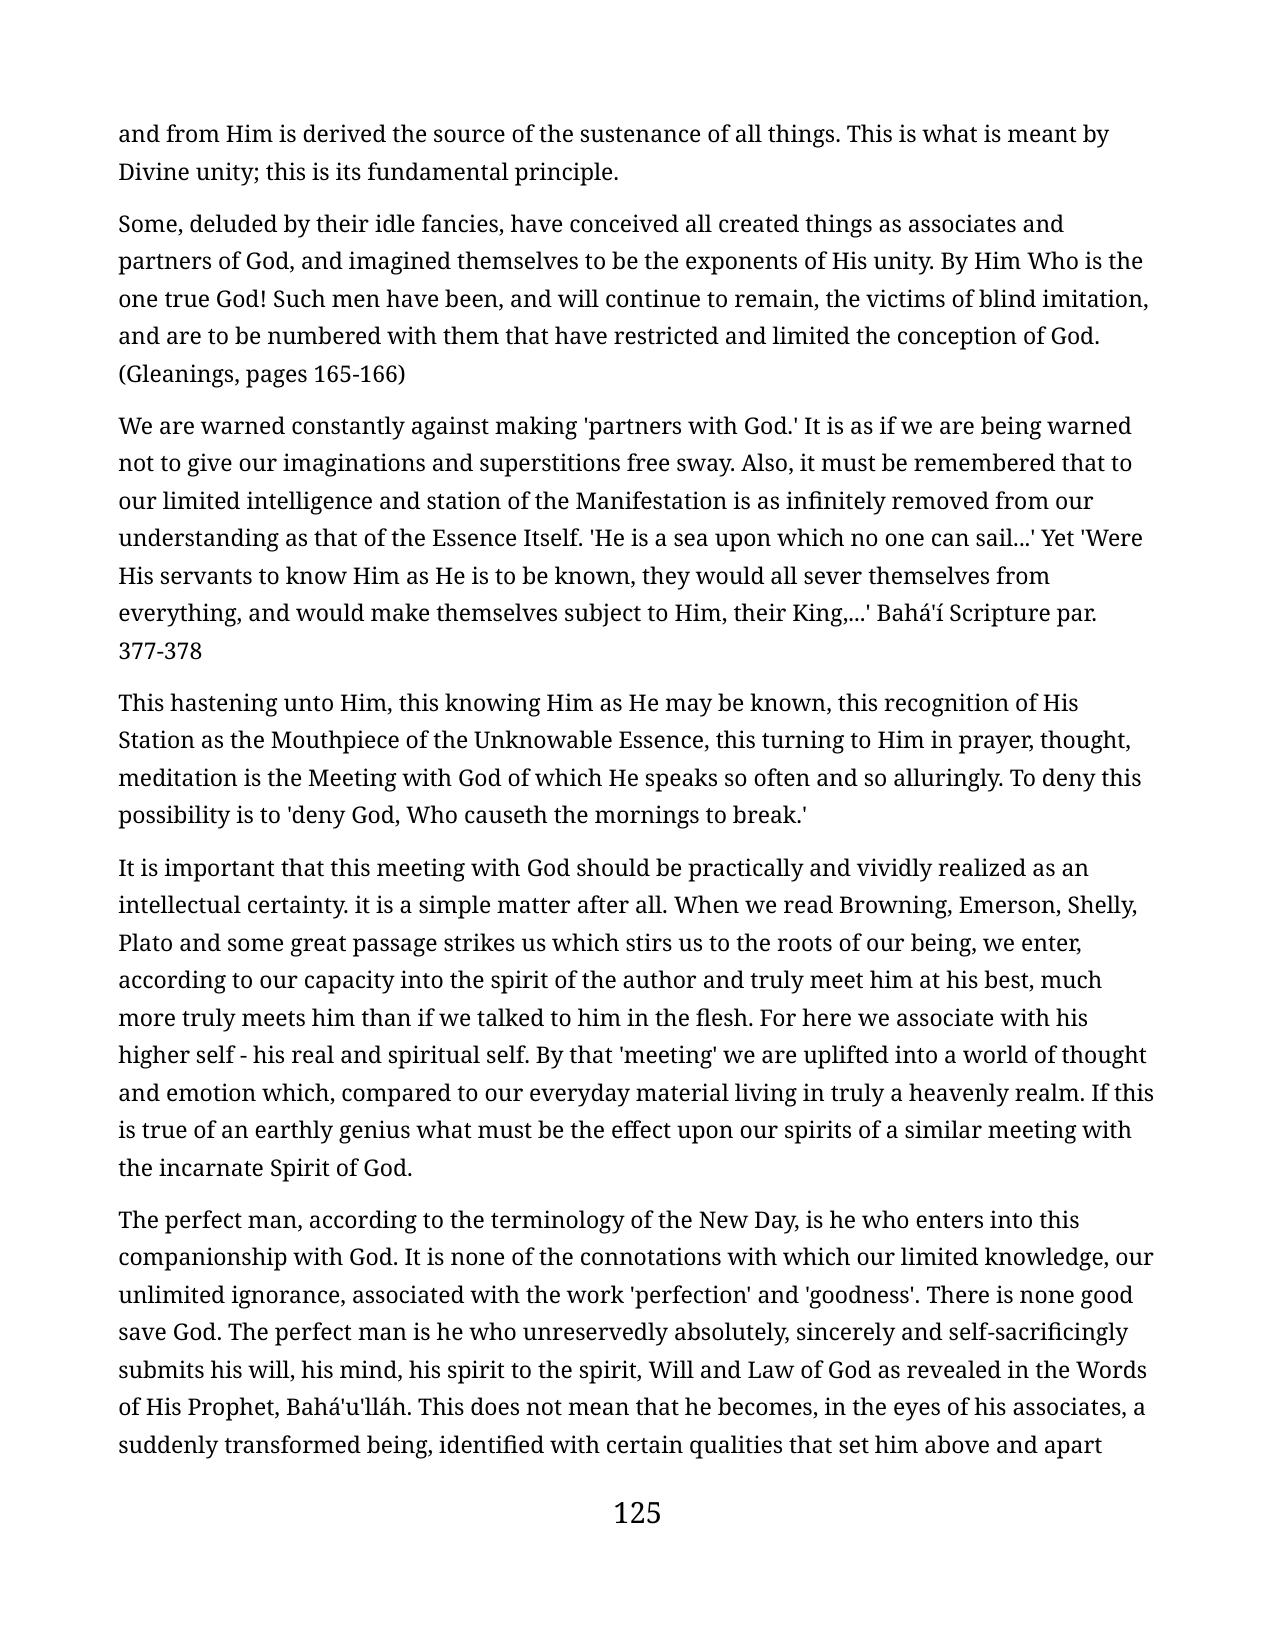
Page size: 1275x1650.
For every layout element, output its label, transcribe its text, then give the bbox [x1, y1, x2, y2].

text The perfect man, according to the terminology of the New Day, is he who enters into this companionship with God. It is none of the connotations with which our limited knowledge, our unlimited ignorance, associated with the work 'perfection' and 'goodness'. There is none good save God. The perfect man is he who unreservedly absolutely, sincerely and self‑sacrificingly submits his will, his mind, his spirit to the spirit, Will and Law of God as revealed in the Words of His Prophet, Bahá'u'lláh. This does not mean that he becomes, in the eyes of his associates, a suddenly transformed being, identified with certain qualities that set him above and apart [118, 1203, 1157, 1460]
text This hastening unto Him, this knowing Him as He may be known, this recognition of His Station as the Mouthpiece of the Unknowable Essence, this turning to Him in prayer, thought, meditation is the Meeting with God of which He speaks so often and so alluringly. To deny this possibility is to 'deny God, Who causeth the mornings to break.' [118, 687, 1157, 831]
text We are warned constantly against making 'partners with God.' It is as if we are being warned not to give our imaginations and superstitions free sway. Also, it must be remembered that to our limited intelligence and station of the Manifestation is as infinitely removed from our understanding as that of the Essence Itself. 'He is a sea upon which no one can sail...' Yet 'Were His servants to know Him as He is to be known, they would all sever themselves from everything, and would make themselves subject to Him, their King,...' Bahá'í Scripture par. 377‑378 [118, 410, 1157, 666]
text and from Him is derived the source of the sustenance of all things. This is what is meant by Divine unity; this is its fundamental principle. [118, 118, 1157, 187]
text Some, deluded by their idle fancies, have conceived all created things as associates and partners of God, and imagined themselves to be the exponents of His unity. By Him Who is the one true God! Such men have been, and will continue to remain, the victims of blind imitation, and are to be numbered with them that have restricted and limited the conception of God. (Gleanings, pages 165‑166) [118, 208, 1157, 389]
text It is important that this meeting with God should be practically and vividly realized as an intellectual certainty. it is a simple matter after all. When we read Browning, Emerson, Shelly, Plato and some great passage strikes us which stirs us to the roots of our being, we enter, according to our capacity into the spirit of the author and truly meet him at his best, much more truly meets him than if we talked to him in the flesh. For here we associate with his higher self ‑ his real and spiritual self. By that 'meeting' we are uplifted into a world of thought and emotion which, compared to our everyday material living in truly a heavenly realm. If this is true of an earthly genius what must be the effect upon our spirits of a similar meeting with the incarnate Spirit of God. [118, 851, 1157, 1183]
